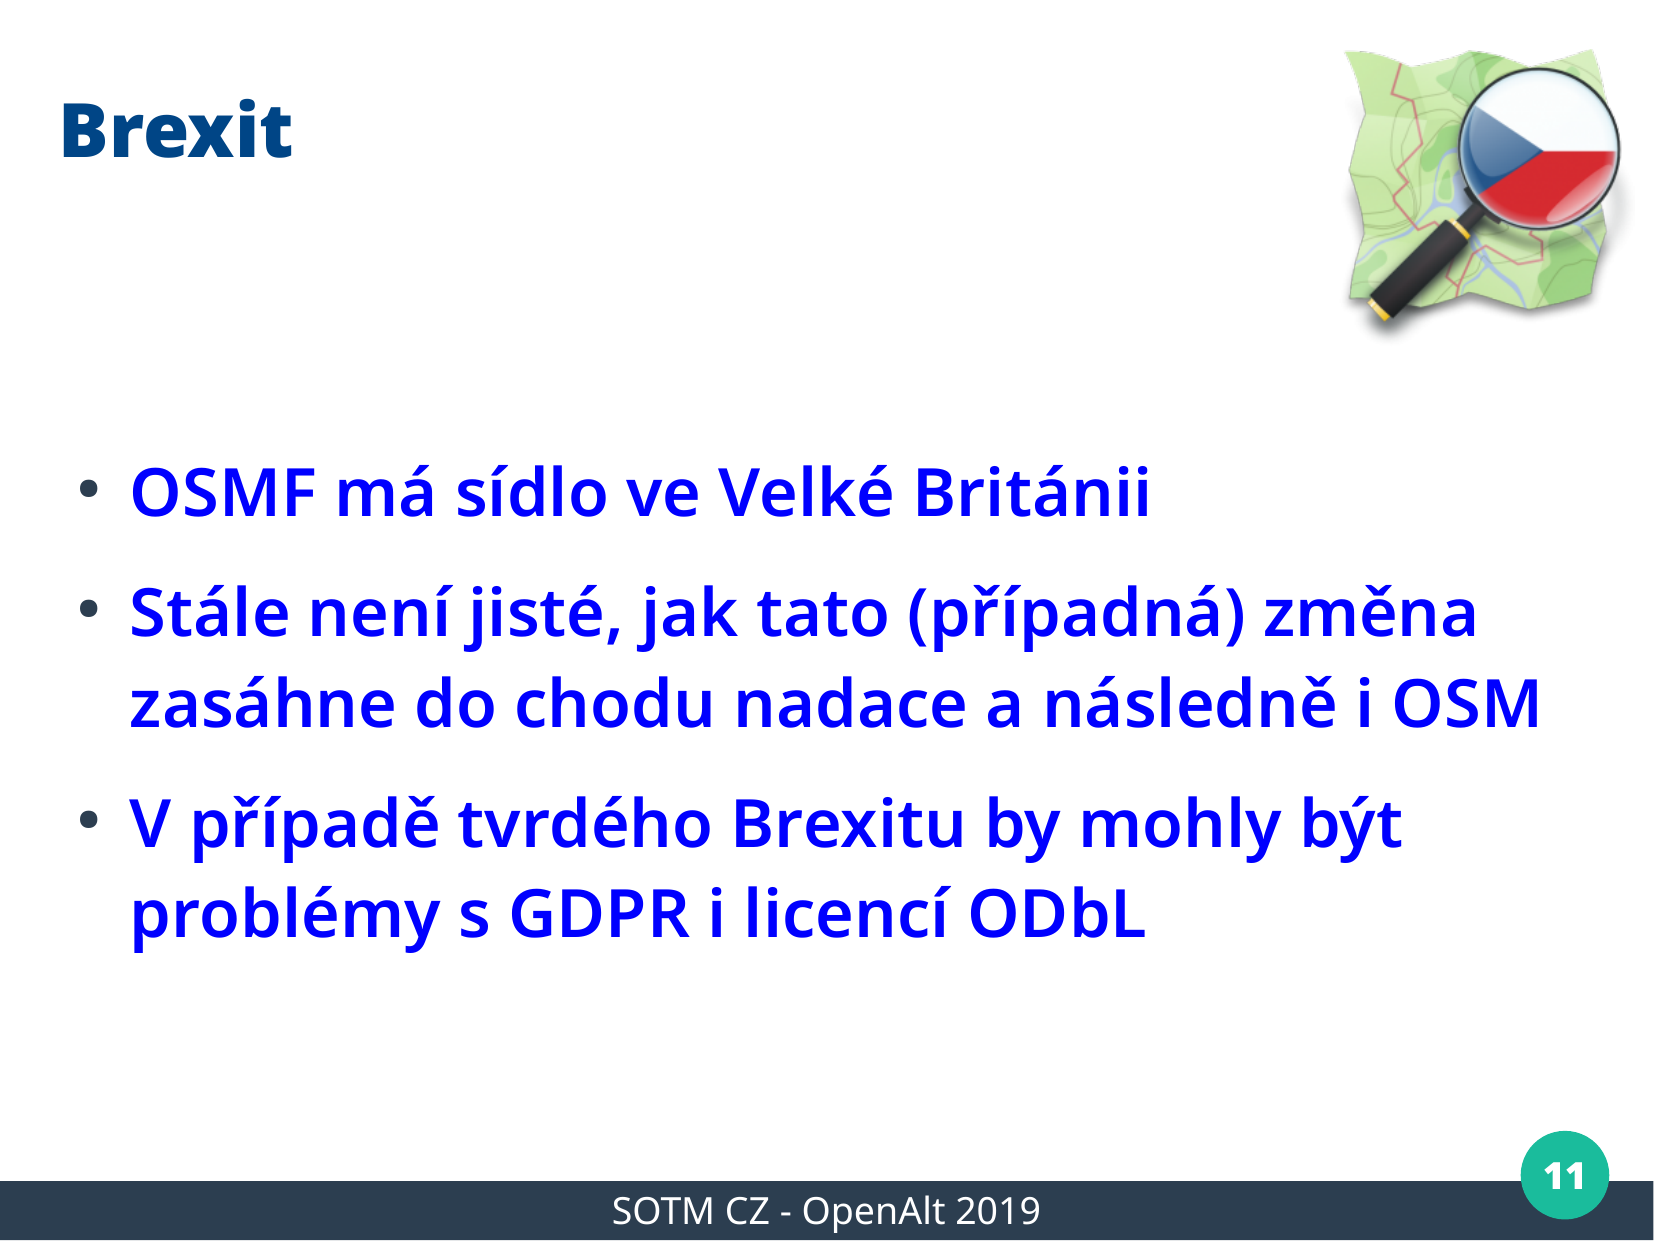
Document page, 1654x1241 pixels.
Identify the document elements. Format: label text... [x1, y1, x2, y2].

list OSMF má sídlo ve Velké Británii Stále není jisté, jak tato (případná) změna zasáhne do chodu nadace a následně i OSM V případě tvrdého Brexitu by mohly být problémy s GDPR i licencí ODbL [59, 324, 1595, 1152]
title Brexit [59, 49, 1347, 207]
picture [1334, 49, 1635, 350]
